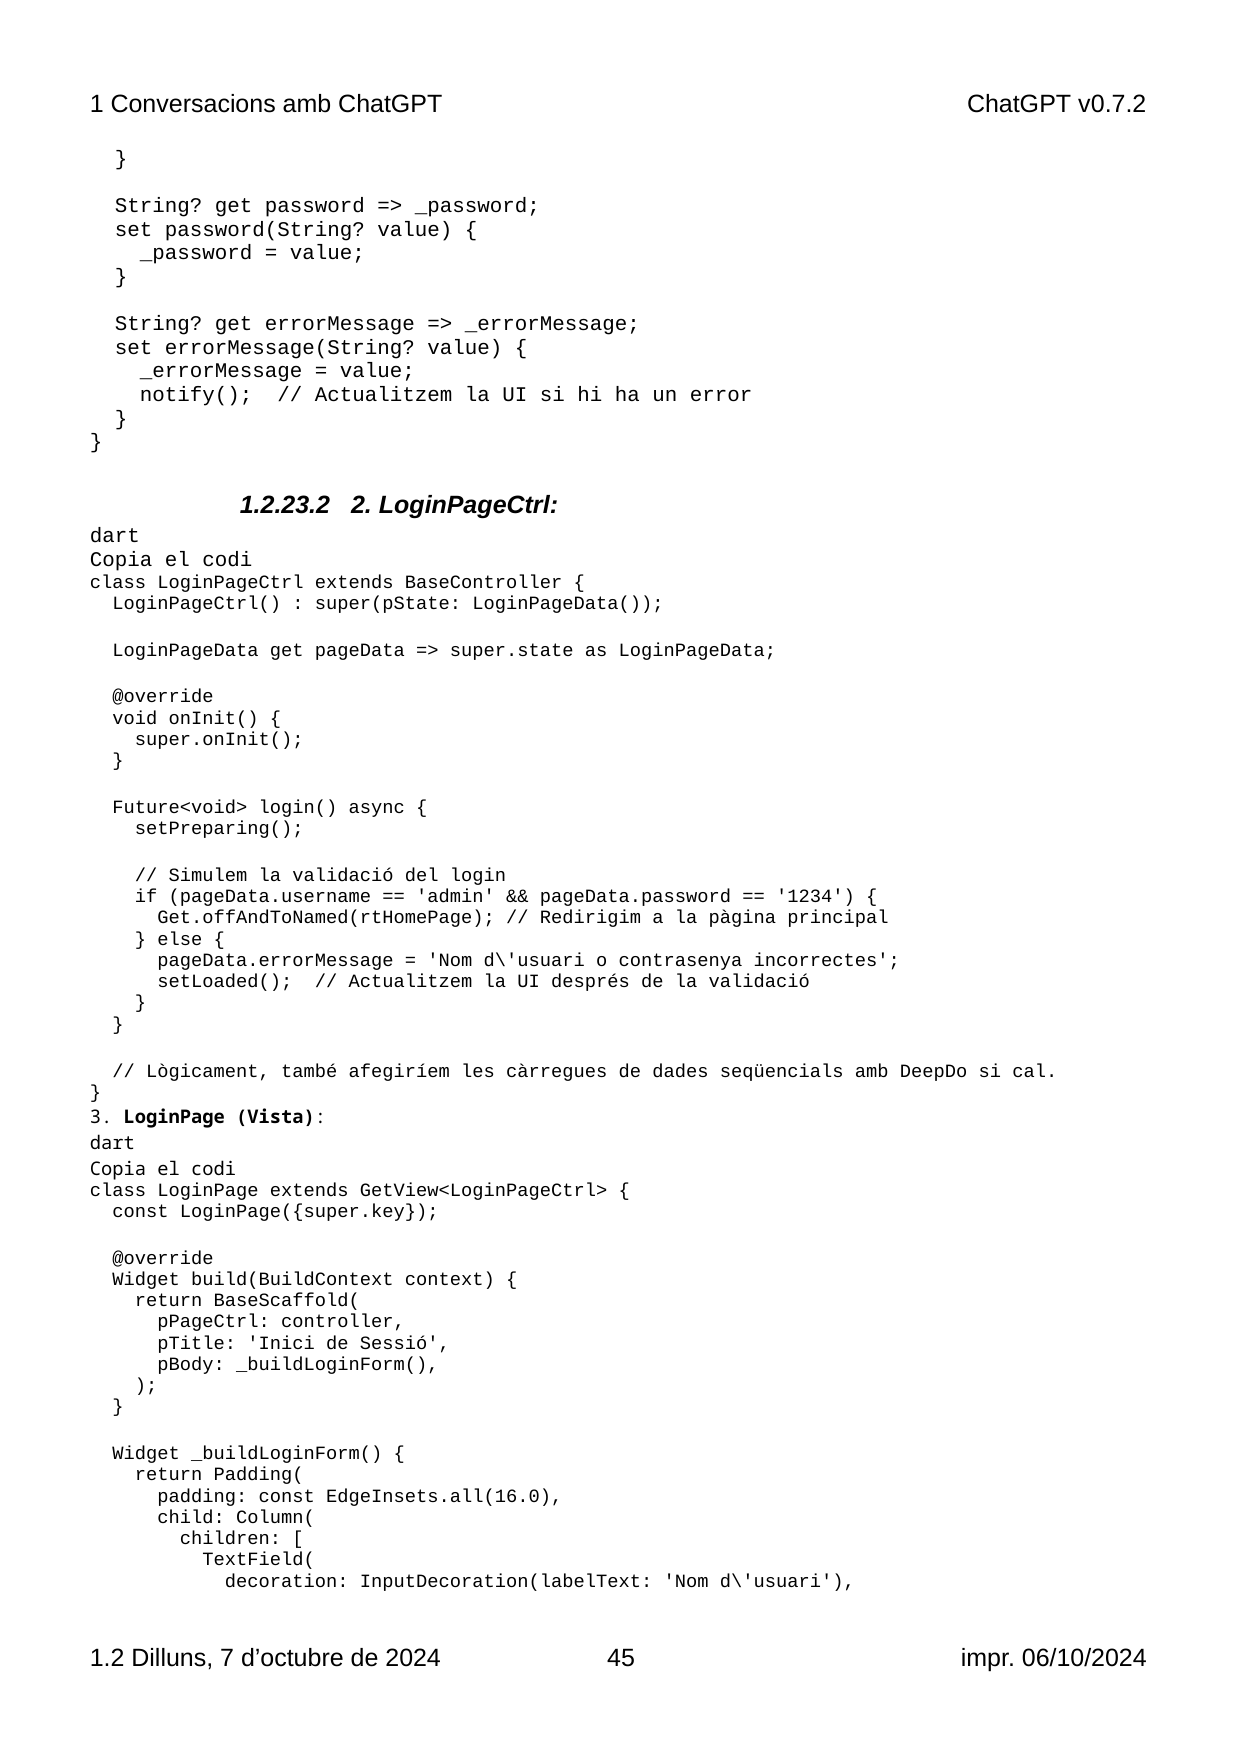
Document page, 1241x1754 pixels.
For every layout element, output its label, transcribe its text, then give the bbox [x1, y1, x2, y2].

text 3. LoginPage (Vista): [89, 1104, 1146, 1129]
text Copia el codi [89, 549, 1146, 572]
text Future<void> login() async { [89, 798, 1146, 819]
text return BaseScaffold( [89, 1291, 1146, 1312]
text } [89, 266, 1146, 289]
text } [89, 1014, 1146, 1036]
text child: Column( [89, 1508, 1146, 1529]
text // Lògicament, també afegiríem les càrregues de dades seqüencials amb DeepDo si cal. [89, 1061, 1146, 1083]
text dart [89, 525, 1146, 549]
text } [89, 408, 1146, 431]
text } else { [89, 929, 1146, 951]
text notify(); // Actualitzem la UI si hi ha un error [89, 384, 1146, 408]
text @override [89, 1248, 1146, 1270]
text decoration: InputDecoration(labelText: 'Nom d\'usuari'), [89, 1571, 1146, 1593]
text TextField( [89, 1550, 1146, 1571]
text set errorMessage(String? value) { [89, 337, 1146, 361]
text } [89, 1083, 1146, 1104]
text } [89, 993, 1146, 1014]
text pBody: _buildLoginForm(), [89, 1355, 1146, 1376]
text setPreparing(); [89, 819, 1146, 840]
text } [89, 1397, 1146, 1418]
text } [89, 431, 1146, 455]
text _errorMessage = value; [89, 361, 1146, 384]
text return Padding( [89, 1465, 1146, 1486]
text children: [ [89, 1529, 1146, 1550]
text pageData.errorMessage = 'Nom d\'usuari o contrasenya incorrectes'; [89, 951, 1146, 972]
text if (pageData.username == 'admin' && pageData.password == '1234') { [89, 887, 1146, 908]
text void onInit() { [89, 708, 1146, 730]
text setLoaded(); // Actualitzem la UI després de la validació [89, 972, 1146, 993]
text @override [89, 687, 1146, 708]
text String? get errorMessage => _errorMessage; [89, 313, 1146, 337]
text _password = value; [89, 242, 1146, 266]
text class LoginPage extends GetView<LoginPageCtrl> { [89, 1180, 1146, 1202]
text const LoginPage({super.key}); [89, 1202, 1146, 1223]
text dart [89, 1129, 1146, 1155]
subtitle 2. LoginPageCtrl: [239, 491, 1146, 519]
text padding: const EdgeInsets.all(16.0), [89, 1486, 1146, 1508]
text Copia el codi [89, 1155, 1146, 1180]
text super.onInit(); [89, 730, 1146, 751]
text } [89, 751, 1146, 772]
text set password(String? value) { [89, 219, 1146, 242]
text ); [89, 1376, 1146, 1397]
text class LoginPageCtrl extends BaseController { [89, 572, 1146, 594]
text LoginPageCtrl() : super(pState: LoginPageData()); [89, 594, 1146, 615]
text Widget build(BuildContext context) { [89, 1270, 1146, 1291]
text } [89, 148, 1146, 171]
text pTitle: 'Inici de Sessió', [89, 1333, 1146, 1355]
text LoginPageData get pageData => super.state as LoginPageData; [89, 641, 1146, 662]
text String? get password => _password; [89, 195, 1146, 219]
text Get.offAndToNamed(rtHomePage); // Redirigim a la pàgina principal [89, 908, 1146, 929]
text // Simulem la validació del login [89, 866, 1146, 887]
text Widget _buildLoginForm() { [89, 1444, 1146, 1465]
text pPageCtrl: controller, [89, 1312, 1146, 1333]
